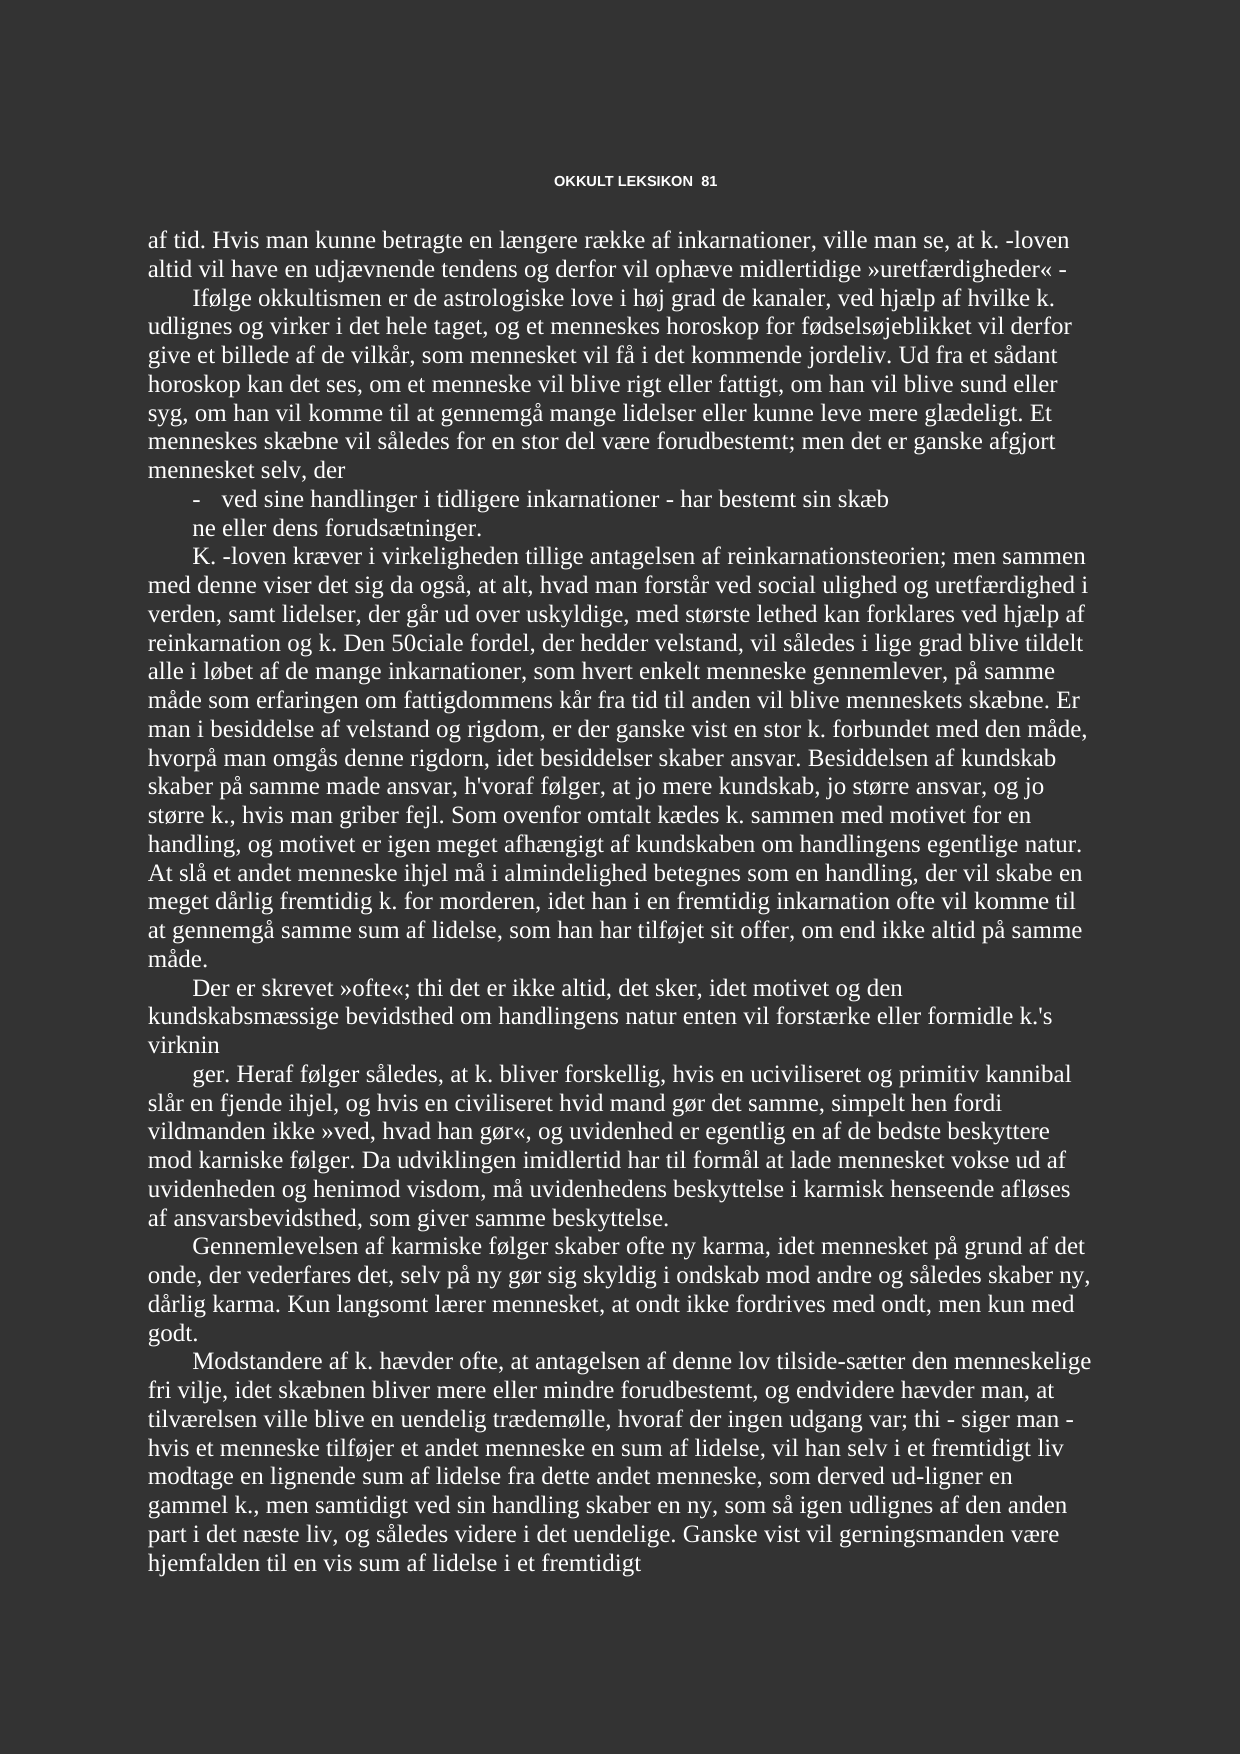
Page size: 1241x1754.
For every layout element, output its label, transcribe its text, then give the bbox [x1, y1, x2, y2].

text Der er skrevet »ofte«; thi det er ikke altid, det sker, idet motivet og den kundskabsmæssige bevidsthed om handlingens natur enten vil for­stærke eller formidle k.'s virknin­ [148, 973, 1092, 1059]
text ger. Heraf følger således, at k. bli­ver forskellig, hvis en uciviliseret og primitiv kannibal slår en fjende ihjel, og hvis en civiliseret hvid mand gør det samme, simpelt hen fordi vildmanden ikke »ved, hvad han gør«, og uvidenhed er egentlig en af de bedste beskyttere mod kar­niske følger. Da udviklingen imid­lertid har til formål at lade menne­sket vokse ud af uvidenheden og henimod visdom, må uvidenhedens beskyttelse i karmisk henseende af­løses af ansvarsbevidsthed, som gi­ver samme beskyttelse. [148, 1059, 1092, 1231]
text Ifølge okkultismen er de astrolo­giske love i høj grad de kanaler, ved hjælp af hvilke k. udlignes og virker i det hele taget, og et menneskes ho­roskop for fødselsøjeblikket vil der­for give et billede af de vilkår, som mennesket vil få i det kommende jordeliv. Ud fra et sådant horoskop kan det ses, om et menneske vil bli­ve rigt eller fattigt, om han vil blive sund eller syg, om han vil komme til at gennemgå mange lidelser eller kunne leve mere glædeligt. Et men­neskes skæbne vil således for en stor del være forudbestemt; men det er ganske afgjort mennesket selv, der [148, 283, 1092, 484]
text K. -loven kræver i virkeligheden tillige antagelsen af reinkarnations­teorien; men sammen med denne viser det sig da også, at alt, hvad man forstår ved social ulighed og uretfærdighed i verden, samt lidel­ser, der går ud over uskyldige, med største lethed kan forklares ved hjælp af reinkarnation og k. Den 50­ciale fordel, der hedder velstand, vil således i lige grad blive tildelt alle i løbet af de mange inkarnationer, som hvert enkelt menneske gen­nemlever, på samme måde som er­faringen om fattigdommens kår fra tid til anden vil blive menneskets skæbne. Er man i besiddelse af vel­stand og rigdom, er der ganske vist en stor k. forbundet med den måde, hvorpå man omgås denne rigdorn, idet besiddelser skaber ansvar. Be­siddelsen af kundskab skaber på samme made ansvar, h'voraf følger, at jo mere kundskab, jo større an­svar, og jo større k., hvis man griber fejl. Som ovenfor omtalt kædes k. sammen med motivet for en hand­ling, og motivet er igen meget af­hængigt af kundskaben om handlin­gens egentlige natur. At slå et andet menneske ihjel må i almindelighed betegnes som en handling, der vil skabe en meget dårlig fremtidig k. for morderen, idet han i en fremti­dig inkarnation ofte vil komme til at gennemgå samme sum af lidelse, som han har tilføjet sit offer, om end ikke altid på samme måde. [148, 541, 1092, 973]
text ne eller dens forudsætninger. [148, 513, 1092, 541]
text Gennemlevelsen af karmiske føl­ger skaber ofte ny karma, idet men­nesket på grund af det onde, der ve­derfares det, selv på ny gør sig skyl­dig i ondskab mod andre og således skaber ny, dårlig karma. Kun lang­somt lærer mennesket, at ondt ikke fordrives med ondt, men kun med godt. [148, 1231, 1092, 1346]
text Modstandere af k. hævder ofte, at antagelsen af denne lov tilside-sætter den menneskelige fri vilje, idet skæbnen bliver mere eller min­dre forudbestemt, og endvidere hævder man, at tilværelsen ville bli­ve en uendelig trædemølle, hvoraf der ingen udgang var; thi - siger man - hvis et menneske tilføjer et andet menneske en sum af lidelse, vil han selv i et fremtidigt liv modta­ge en lignende sum af lidelse fra det­te andet menneske, som derved ud-ligner en gammel k., men samtidigt ved sin handling skaber en ny, som så igen udlignes af den anden part i det næste liv, og således videre i det uendelige. Ganske vist vil ger­ningsmanden være hjemfalden til en vis sum af lidelse i et fremtidigt [148, 1346, 1092, 1576]
text - ved sine handlinger i tidligere in­karnationer - har bestemt sin skæb­ [148, 484, 1092, 513]
text af tid. Hvis man kunne betragte en længere række af inkar­nationer, ville man se, at k. -loven altid vil have en udjævnende ten­dens og derfor vil ophæve midlerti­dige »uretfærdigheder« - [148, 225, 1092, 283]
